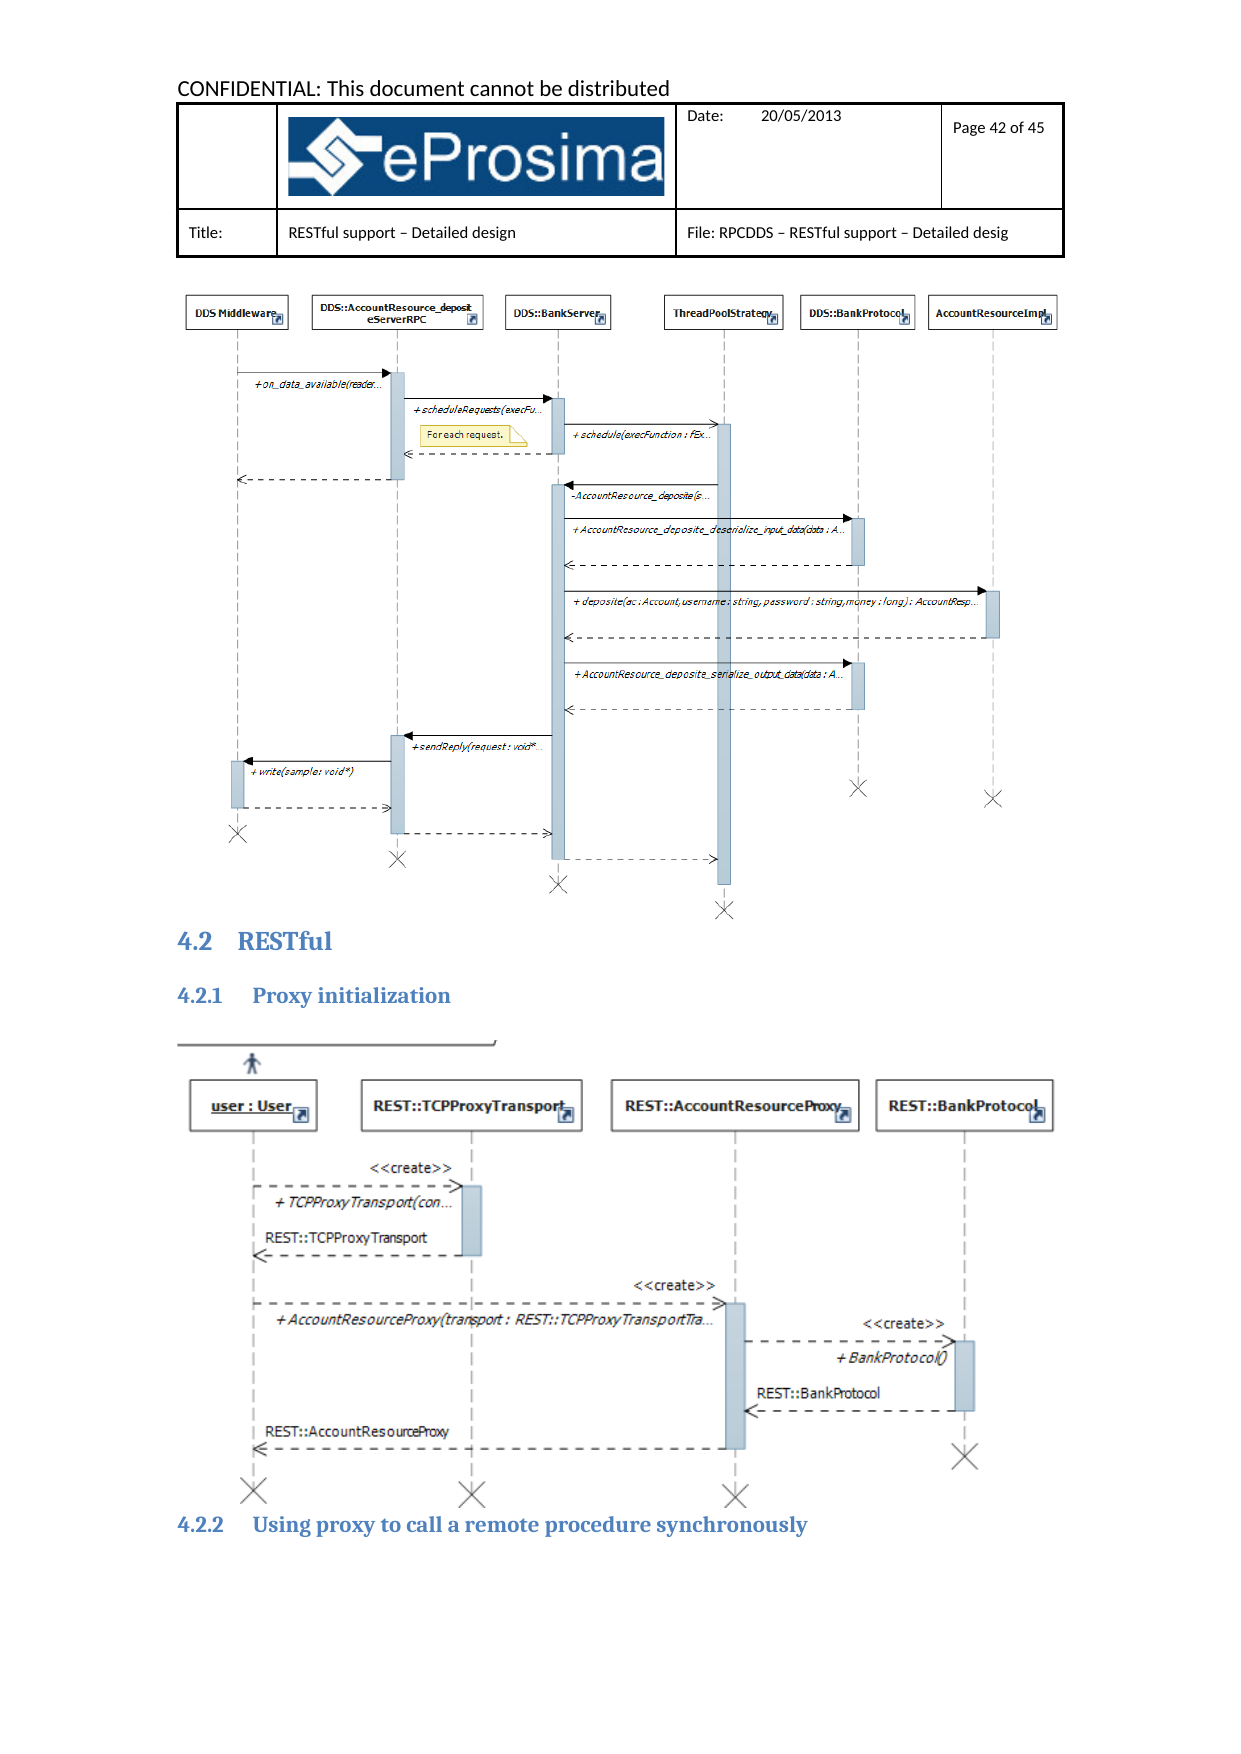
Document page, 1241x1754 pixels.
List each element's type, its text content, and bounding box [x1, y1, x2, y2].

picture [177, 286, 1063, 922]
subtitle RESTful [177, 922, 1063, 957]
subtitle Using proxy to call a remote procedure synchronously [177, 1508, 1063, 1538]
subtitle Proxy initialization [177, 982, 1063, 1009]
picture [177, 1040, 1063, 1508]
picture [288, 117, 665, 196]
